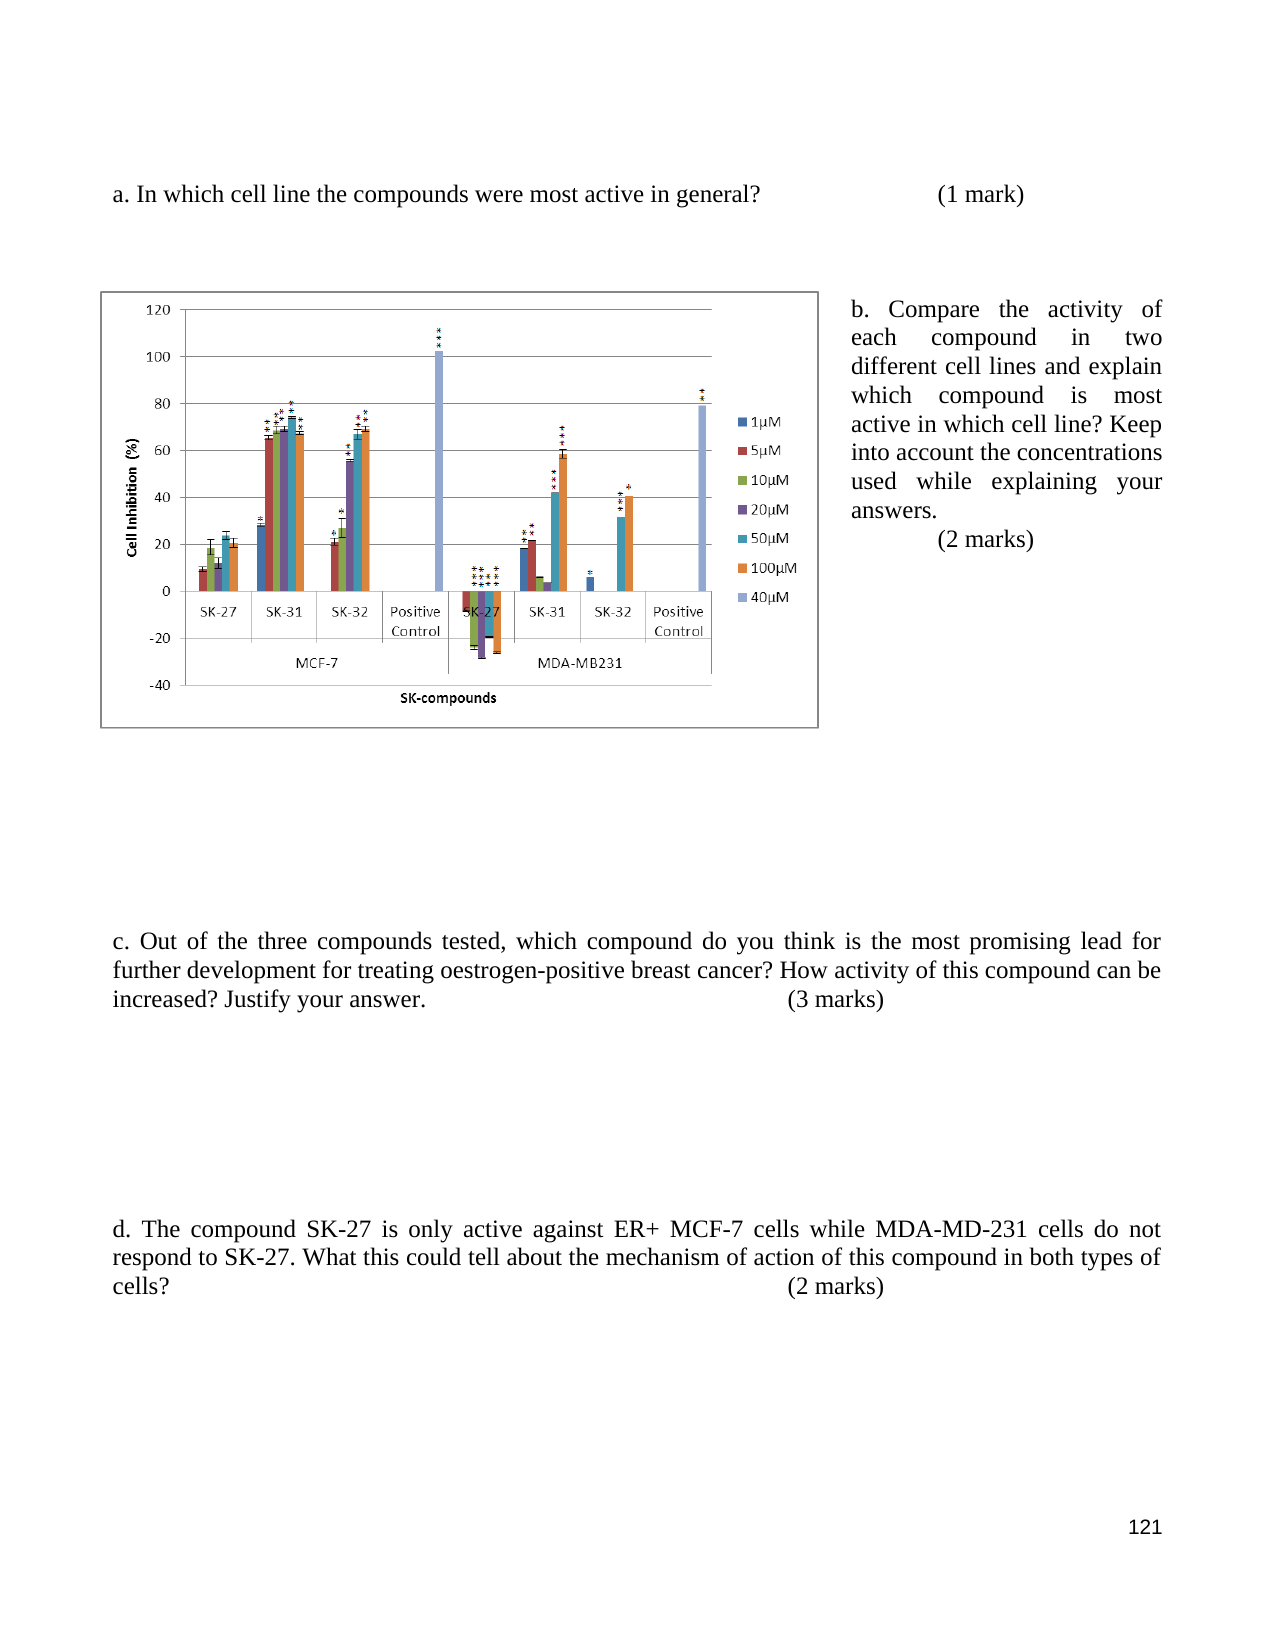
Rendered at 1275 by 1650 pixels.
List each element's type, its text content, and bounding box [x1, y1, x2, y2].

text b. Compare the activity of each compound in two different cell lines and explain which compound is most active in which cell line? Keep into account the concentrations used while explaining your answers. (2 marks) [833, 294, 1162, 552]
text d. The compound SK-27 is only active against ER+ MCF-7 cells while MDA-MD-231 cells do not respond to SK-27. What this could tell about the mechanism of action of this compound in both types of cells? (2 marks) [112, 1214, 1162, 1300]
text c. Out of the three compounds tested, which compound do you think is the most promising lead for further development for treating oestrogen-positive breast cancer? How activity of this compound can be increased? Justify your answer. (3 marks) [112, 926, 1162, 1012]
text a. In which cell line the compounds were most active in general? (1 mark) [112, 179, 1162, 236]
picture [81, 271, 833, 741]
